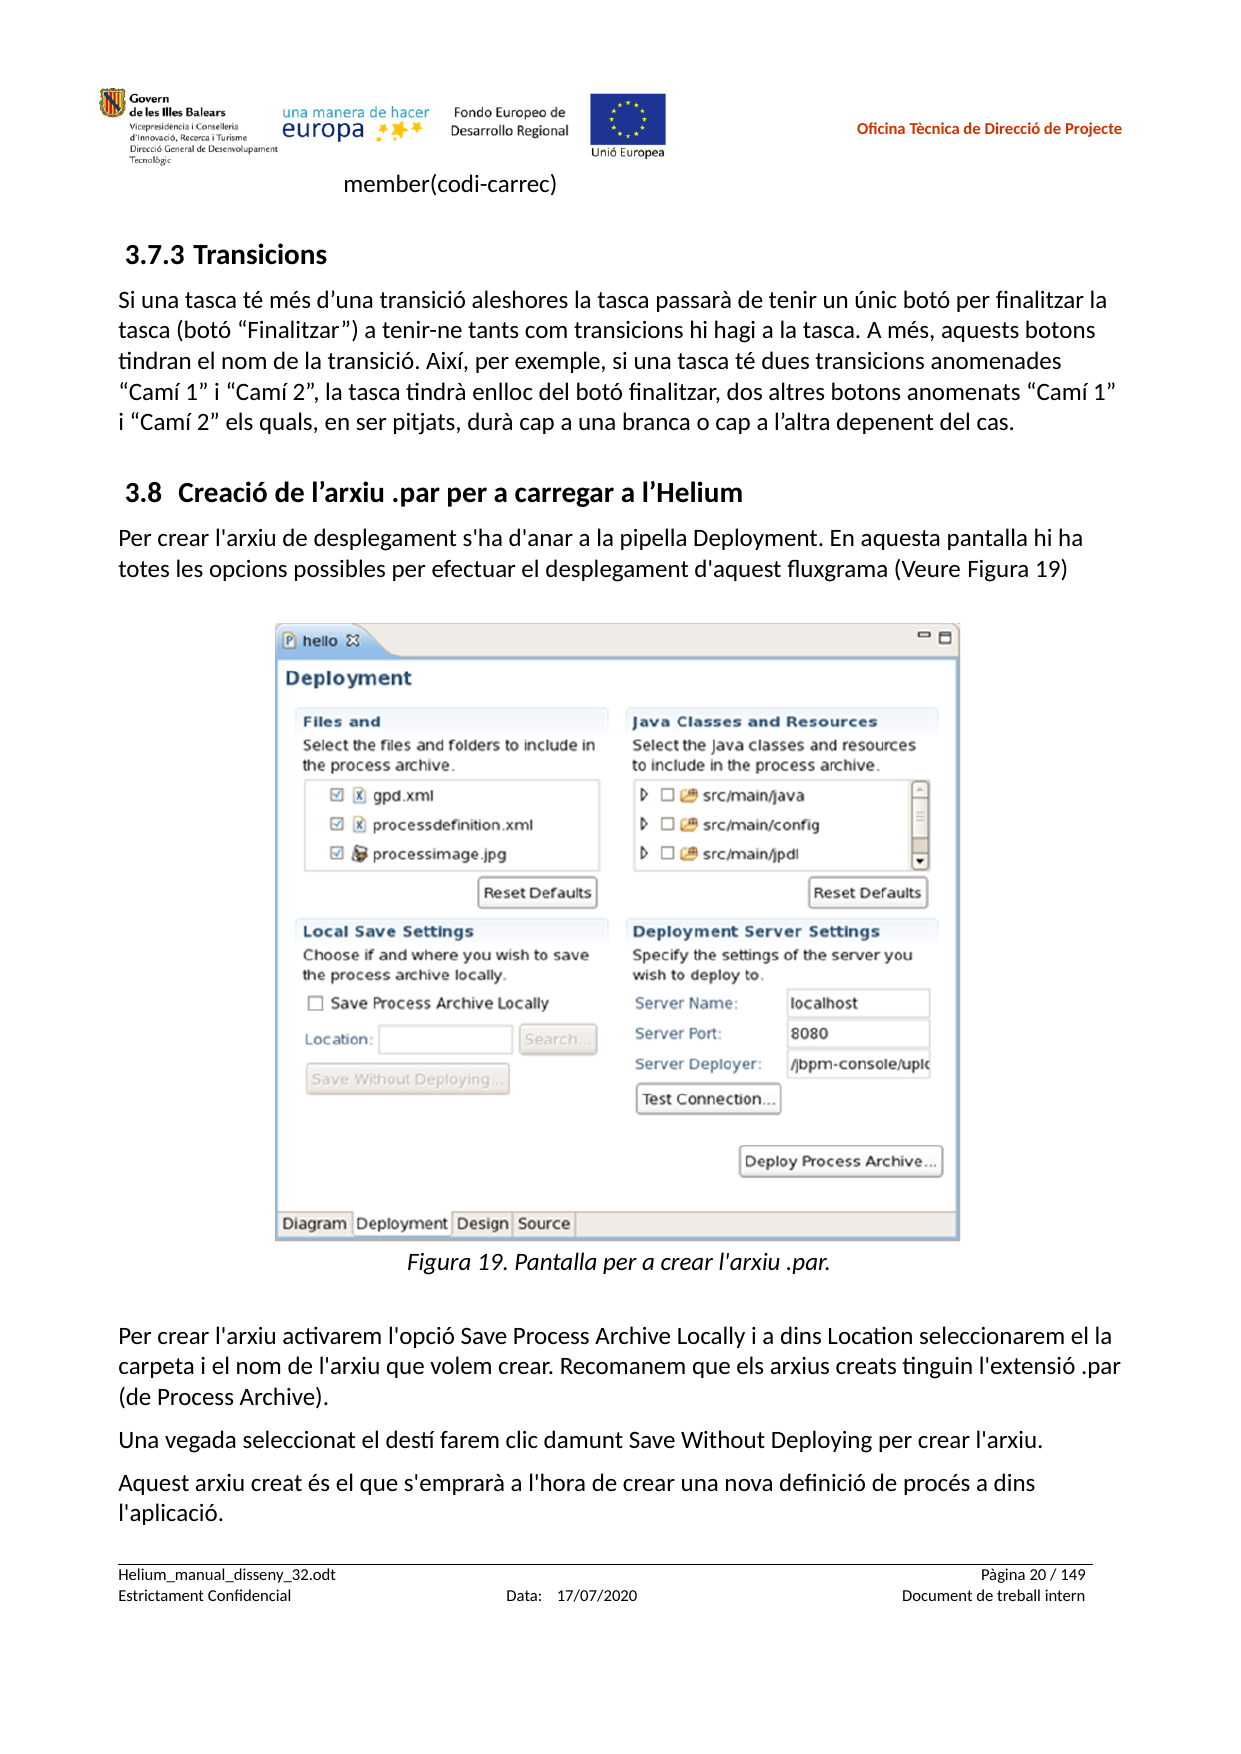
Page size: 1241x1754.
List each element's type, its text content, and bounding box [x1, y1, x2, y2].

text Aquest arxiu creat és el que s'emprarà a l'hora de crear una nova definició de procés a dins l'aplicació. [118, 1467, 1122, 1528]
subtitle Creació de l’arxiu .par per a carregar a l’Helium [118, 474, 1122, 510]
picture [99, 87, 668, 166]
text member(codi-carrec) [118, 168, 1122, 198]
text Una vegada seleccionat el destí farem clic damunt Save Without Deploying per crear l'arxiu. [118, 1424, 1122, 1454]
text Si una tasca té més d’una transició aleshores la tasca passarà de tenir un únic botó per finalitzar la tasca (botó “Finalitzar”) a tenir-ne tants com transicions hi hagi a la tasca. A més, aquests botons tindran el nom de la transició. Així, per exemple, si una tasca té dues transicions anomenades “Camí 1” i “Camí 2”, la tasca tindrà enlloc del botó finalitzar, dos altres botons anomenats “Camí 1” i “Camí 2” els quals, en ser pitjats, durà cap a una branca o cap a l’altra depenent del cas. [118, 284, 1122, 437]
text Per crear l'arxiu activarem l'opció Save Process Archive Locally i a dins Location seleccionarem el la carpeta i el nom de l'arxiu que volem crear. Recomanem que els arxius creats tinguin l'extensió .par (de Process Archive). [118, 1320, 1122, 1411]
subtitle Transicions [118, 236, 1122, 272]
picture [273, 621, 967, 1247]
text Figura 19. Pantalla per a crear l'arxiu .par. [274, 1247, 967, 1277]
text Per crear l'arxiu de desplegament s'ha d'anar a la pipella Deployment. En aquesta pantalla hi ha totes les opcions possibles per efectuar el desplegament d'aquest fluxgrama (Veure Figura 19) [118, 522, 1122, 583]
